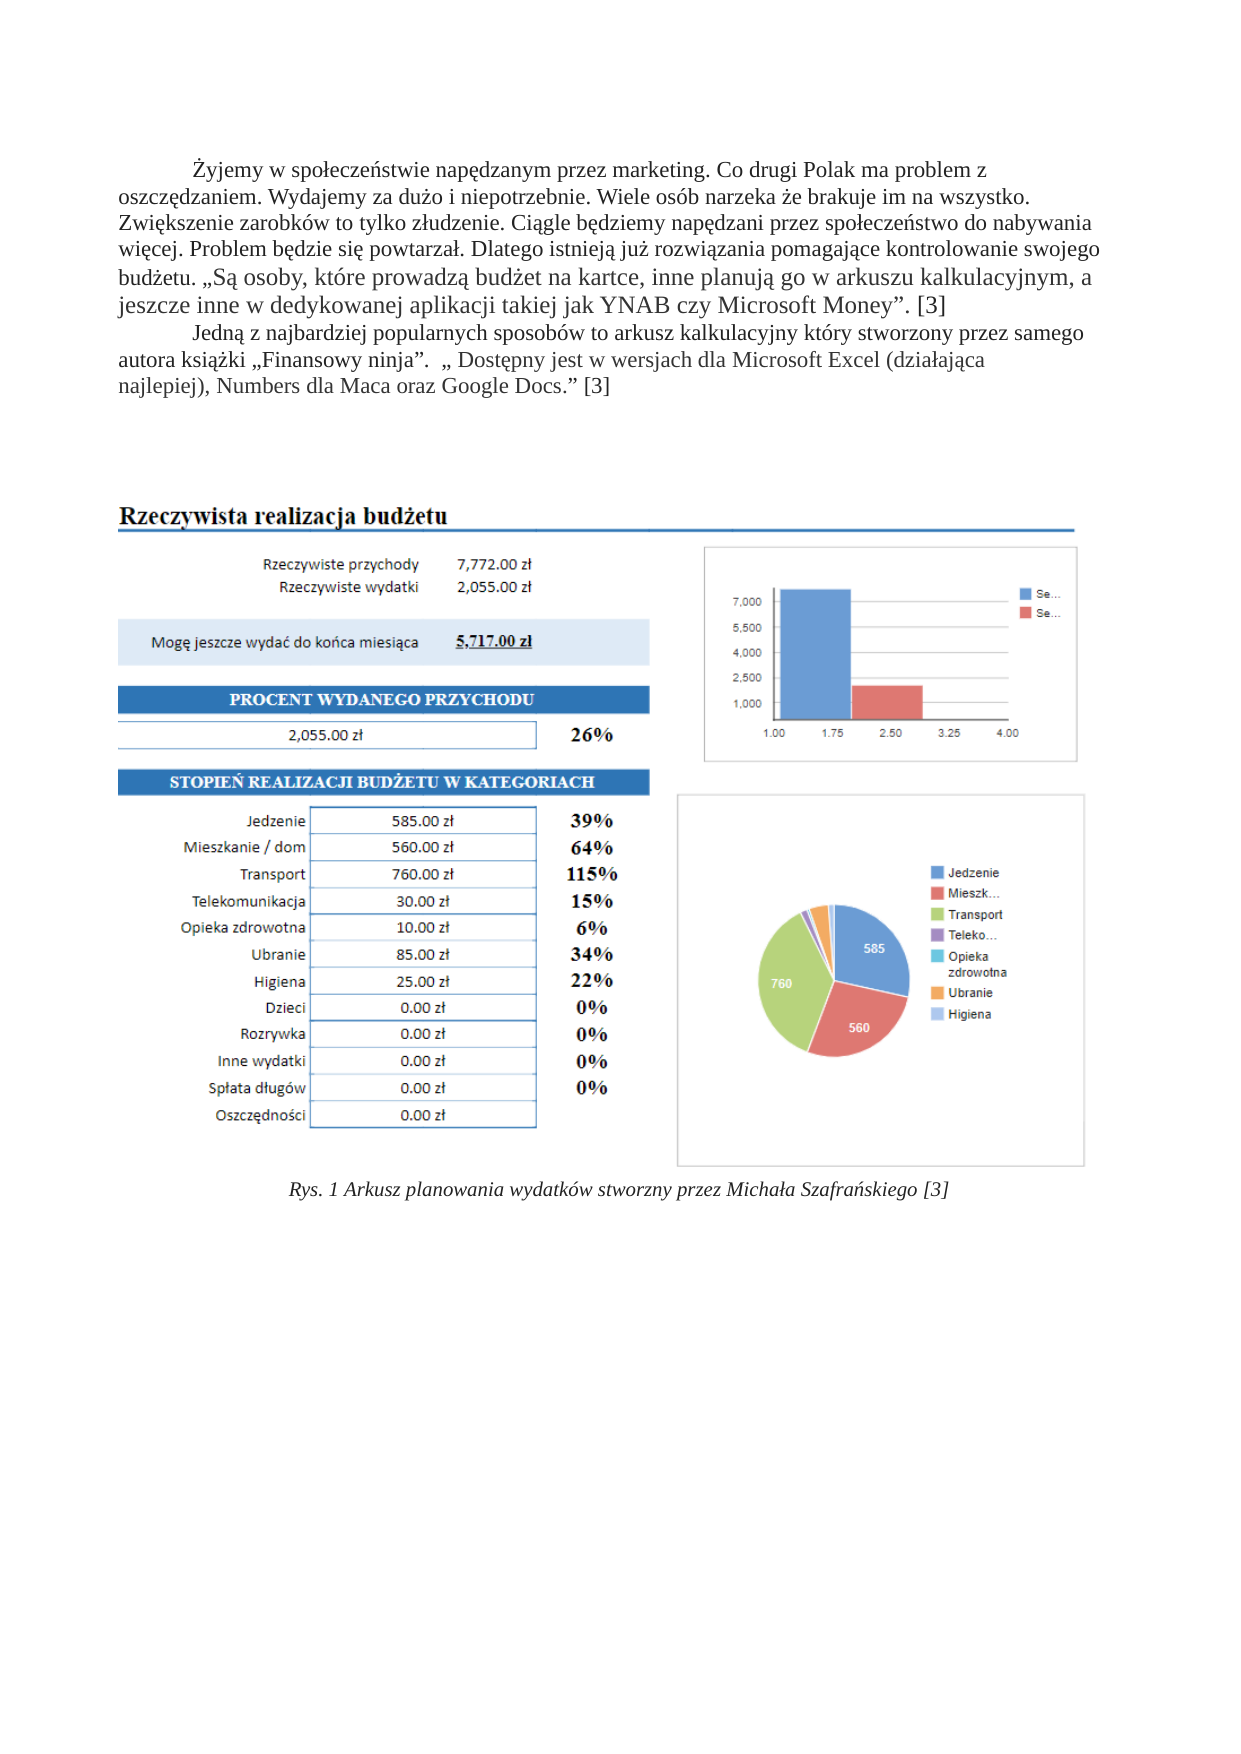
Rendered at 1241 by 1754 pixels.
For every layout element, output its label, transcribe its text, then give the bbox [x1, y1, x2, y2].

text Rys. 1 Arkusz planowania wydatków stworzny przez Michała Szafrańskiego [3] [118, 1176, 1122, 1201]
picture [118, 497, 1089, 1177]
text Żyjemy w społeczeństwie napędzanym przez marketing. Co drugi Polak ma problem z oszczędzaniem. Wydajemy za dużo i niepotrzebnie. Wiele osób narzeka że brakuje im na wszystko. Zwiększenie zarobków to tylko złudzenie. Ciągle będziemy napędzani przez społeczeństwo do nabywania więcej. Problem będzie się powtarzał. Dlatego istnieją już rozwiązania pomagające kontrolowanie swojego budżetu. „Są osoby, które prowadzą budżet na kartce, inne planują go w arkuszu kalkulacyjnym, a jeszcze inne w dedykowanej aplikacji takiej jak YNAB czy Microsoft Money”. [3] [118, 156, 1122, 319]
text Jedną z najbardziej popularnych sposobów to arkusz kalkulacyjny który stworzony przez samego autora książki „Finansowy ninja”. „ Dostępny jest w wersjach dla Microsoft Excel (działająca najlepiej), Numbers dla Maca oraz Google Docs.” ­[3] [118, 319, 1122, 398]
